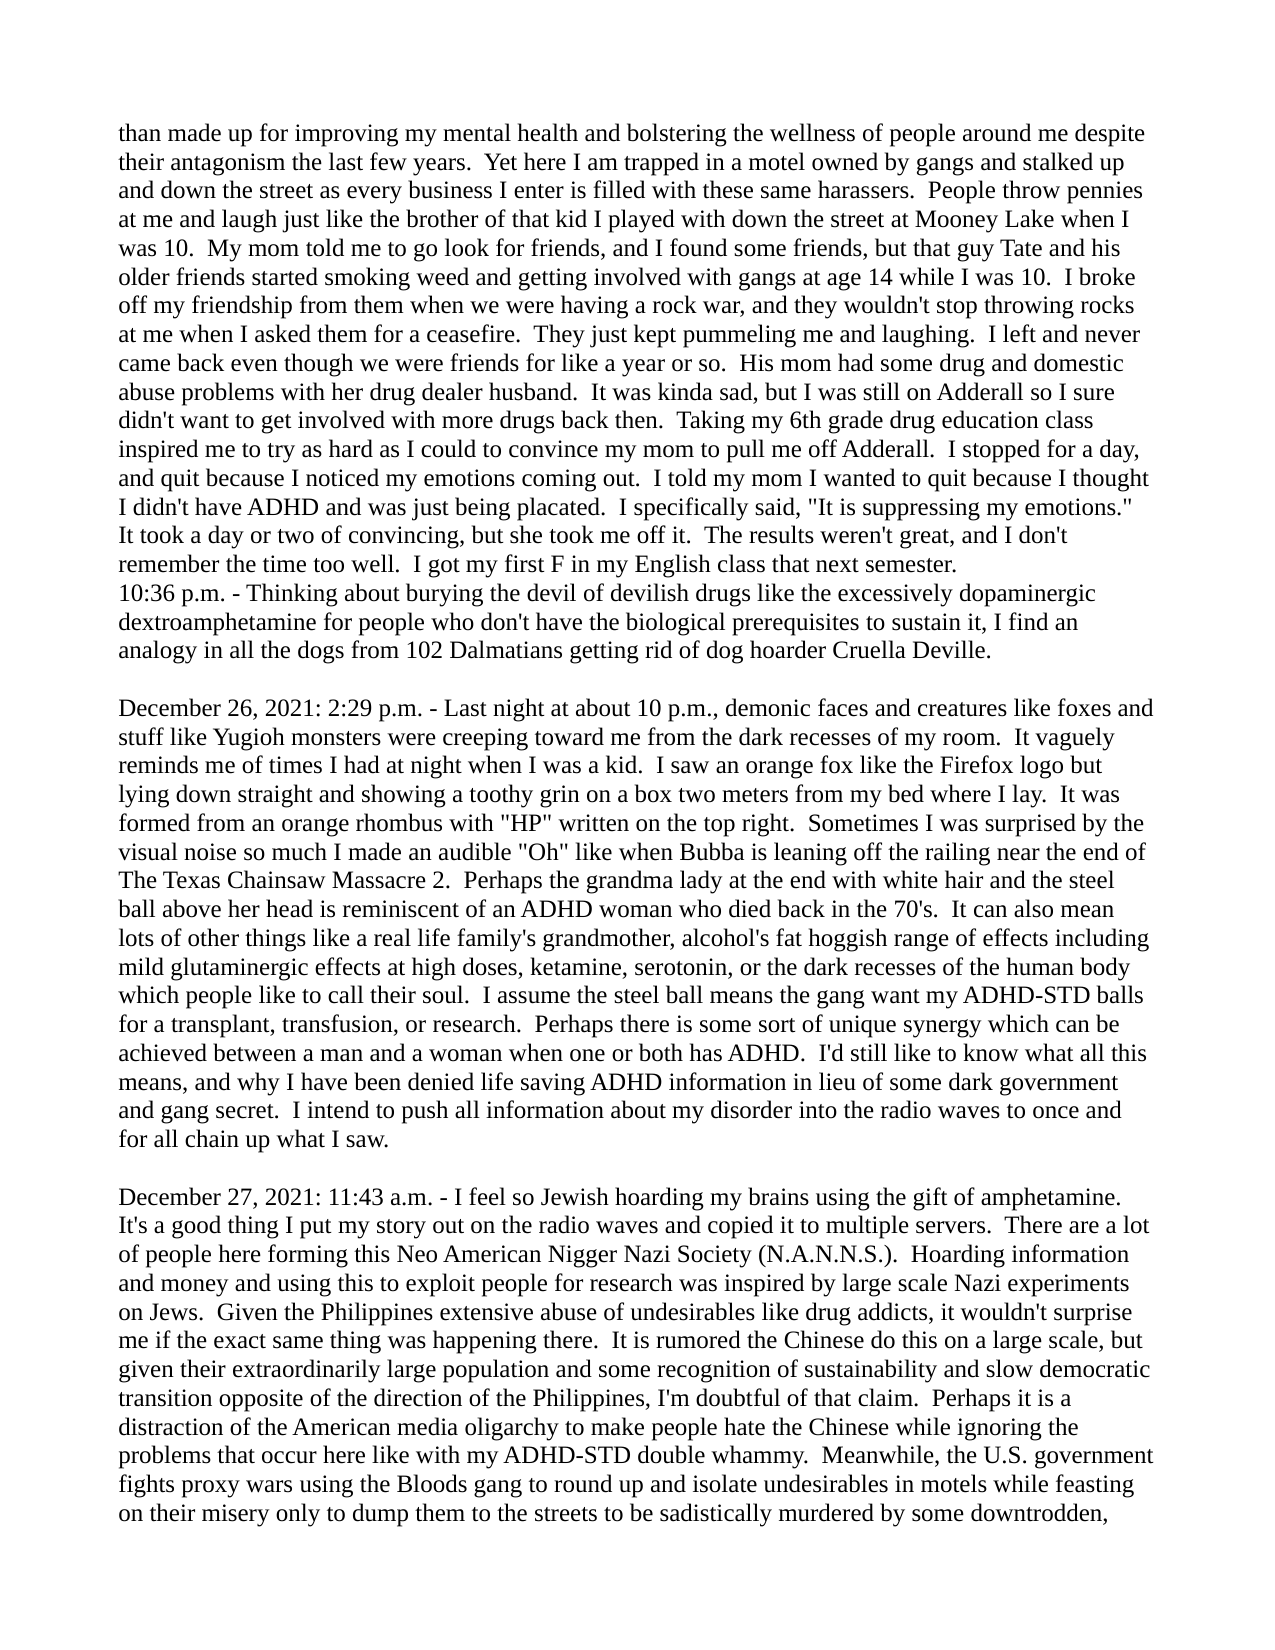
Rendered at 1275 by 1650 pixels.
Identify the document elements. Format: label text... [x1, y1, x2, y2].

text December 27, 2021: 11:43 a.m. - I feel so Jewish hoarding my brains using the gift of amphetamine. It's a good thing I put my story out on the radio waves and copied it to multiple servers. There are a lot of people here forming this Neo American Nigger Nazi Society (N.A.N.N.S.). Hoarding information and money and using this to exploit people for research was inspired by large scale Nazi experiments on Jews. Given the Philippines extensive abuse of undesirables like drug addicts, it wouldn't surprise me if the exact same thing was happening there. It is rumored the Chinese do this on a large scale, but given their extraordinarily large population and some recognition of sustainability and slow democratic transition opposite of the direction of the Philippines, I'm doubtful of that claim. Perhaps it is a distraction of the American media oligarchy to make people hate the Chinese while ignoring the problems that occur here like with my ADHD-STD double whammy. Meanwhile, the U.S. government fights proxy wars using the Bloods gang to round up and isolate undesirables in motels while feasting on their misery only to dump them to the streets to be sadistically murdered by some downtrodden, [118, 1182, 1157, 1527]
text 10:36 p.m. - Thinking about burying the devil of devilish drugs like the excessively dopaminergic dextroamphetamine for people who don't have the biological prerequisites to sustain it, I find an analogy in all the dogs from 102 Dalmatians getting rid of dog hoarder Cruella Deville. [118, 578, 1157, 664]
text than made up for improving my mental health and bolstering the wellness of people around me despite their antagonism the last few years. Yet here I am trapped in a motel owned by gangs and stalked up and down the street as every business I enter is filled with these same harassers. People throw pennies at me and laugh just like the brother of that kid I played with down the street at Mooney Lake when I was 10. My mom told me to go look for friends, and I found some friends, but that guy Tate and his older friends started smoking weed and getting involved with gangs at age 14 while I was 10. I broke off my friendship from them when we were having a rock war, and they wouldn't stop throwing rocks at me when I asked them for a ceasefire. They just kept pummeling me and laughing. I left and never came back even though we were friends for like a year or so. His mom had some drug and domestic abuse problems with her drug dealer husband. It was kinda sad, but I was still on Adderall so I sure didn't want to get involved with more drugs back then. Taking my 6th grade drug education class inspired me to try as hard as I could to convince my mom to pull me off Adderall. I stopped for a day, and quit because I noticed my emotions coming out. I told my mom I wanted to quit because I thought I didn't have ADHD and was just being placated. I specifically said, "It is suppressing my emotions." It took a day or two of convincing, but she took me off it. The results weren't great, and I don't remember the time too well. I got my first F in my English class that next semester. [118, 118, 1157, 578]
text December 26, 2021: 2:29 p.m. - Last night at about 10 p.m., demonic faces and creatures like foxes and stuff like Yugioh monsters were creeping toward me from the dark recesses of my room. It vaguely reminds me of times I had at night when I was a kid. I saw an orange fox like the Firefox logo but lying down straight and showing a toothy grin on a box two meters from my bed where I lay. It was formed from an orange rhombus with "HP" written on the top right. Sometimes I was surprised by the visual noise so much I made an audible "Oh" like when Bubba is leaning off the railing near the end of The Texas Chainsaw Massacre 2. Perhaps the grandma lady at the end with white hair and the steel ball above her head is reminiscent of an ADHD woman who died back in the 70's. It can also mean lots of other things like a real life family's grandmother, alcohol's fat hoggish range of effects including mild glutaminergic effects at high doses, ketamine, serotonin, or the dark recesses of the human body which people like to call their soul. I assume the steel ball means the gang want my ADHD-STD balls for a transplant, transfusion, or research. Perhaps there is some sort of unique synergy which can be achieved between a man and a woman when one or both has ADHD. I'd still like to know what all this means, and why I have been denied life saving ADHD information in lieu of some dark government and gang secret. I intend to push all information about my disorder into the radio waves to once and for all chain up what I saw. [118, 693, 1157, 1153]
